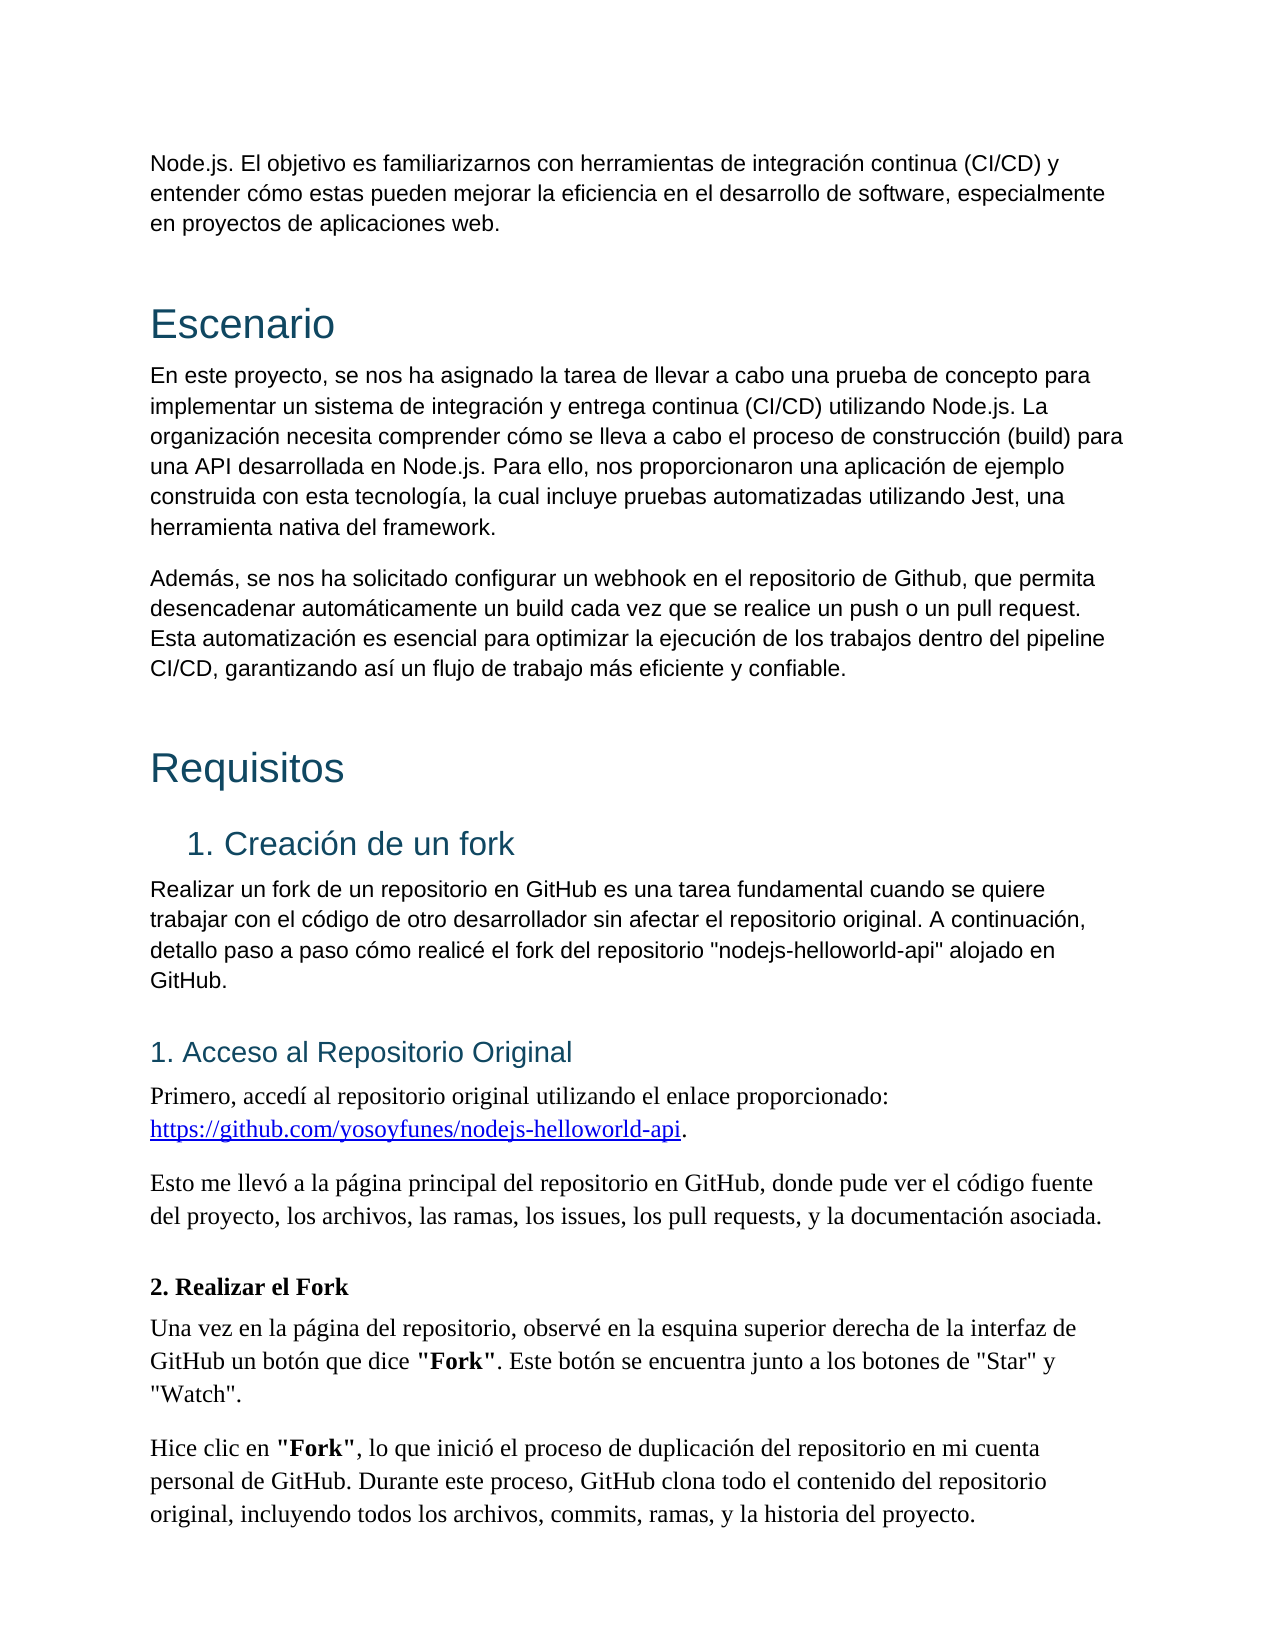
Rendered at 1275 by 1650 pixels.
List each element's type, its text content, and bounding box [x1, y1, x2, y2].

text Una vez en la página del repositorio, observé en la esquina superior derecha de la interfaz de GitHub un botón que dice "Fork". Este botón se encuentra junto a los botones de "Star" y "Watch". [150, 1313, 1125, 1408]
text Hice clic en "Fork", lo que inició el proceso de duplicación del repositorio en mi cuenta personal de GitHub. Durante este proceso, GitHub clona todo el contenido del repositorio original, incluyendo todos los archivos, commits, ramas, y la historia del proyecto. [150, 1433, 1125, 1528]
text Además, se nos ha solicitado configurar un webhook en el repositorio de Github, que permita desencadenar automáticamente un build cada vez que se realice un push o un pull request. Esta automatización es esencial para optimizar la ejecución de los trabajos dentro del pipeline CI/CD, garantizando así un flujo de trabajo más eficiente y confiable. [150, 564, 1125, 681]
list Creación de un fork [186, 824, 1125, 862]
text En este proyecto, se nos ha asignado la tarea de llevar a cabo una prueba de concepto para implementar un sistema de integración y entrega continua (CI/CD) utilizando Node.js. La organización necesita comprender cómo se lleva a cabo el proceso de construcción (build) para una API desarrollada en Node.js. Para ello, nos proporcionaron una aplicación de ejemplo construida con esta tecnología, la cual incluye pruebas automatizadas utilizando Jest, una herramienta nativa del framework. [150, 362, 1125, 540]
text Requisitos [150, 744, 1125, 792]
text Esto me llevó a la página principal del repositorio en GitHub, donde pude ver el código fuente del proyecto, los archivos, las ramas, los issues, los pull requests, y la documentación asociada. [150, 1168, 1125, 1230]
text Primero, accedí al repositorio original utilizando el enlace proporcionado: https://github.com/yosoyfunes/nodejs-helloworld-api. [150, 1081, 1125, 1143]
text Node.js. El objetivo es familiarizarnos con herramientas de integración continua (CI/CD) y entender cómo estas pueden mejorar la eficiencia en el desarrollo de software, especialmente en proyectos de aplicaciones web. [150, 150, 1125, 237]
text Realizar un fork de un repositorio en GitHub es una tarea fundamental cuando se quiere trabajar con el código de otro desarrollador sin afectar el repositorio original. A continuación, detallo paso a paso cómo realicé el fork del repositorio "nodejs-helloworld-api" alojado en GitHub. [150, 876, 1125, 993]
text Escenario [150, 299, 1125, 347]
text 2. Realizar el Fork [150, 1272, 1125, 1301]
text 1. Acceso al Repositorio Original [150, 1034, 1125, 1068]
